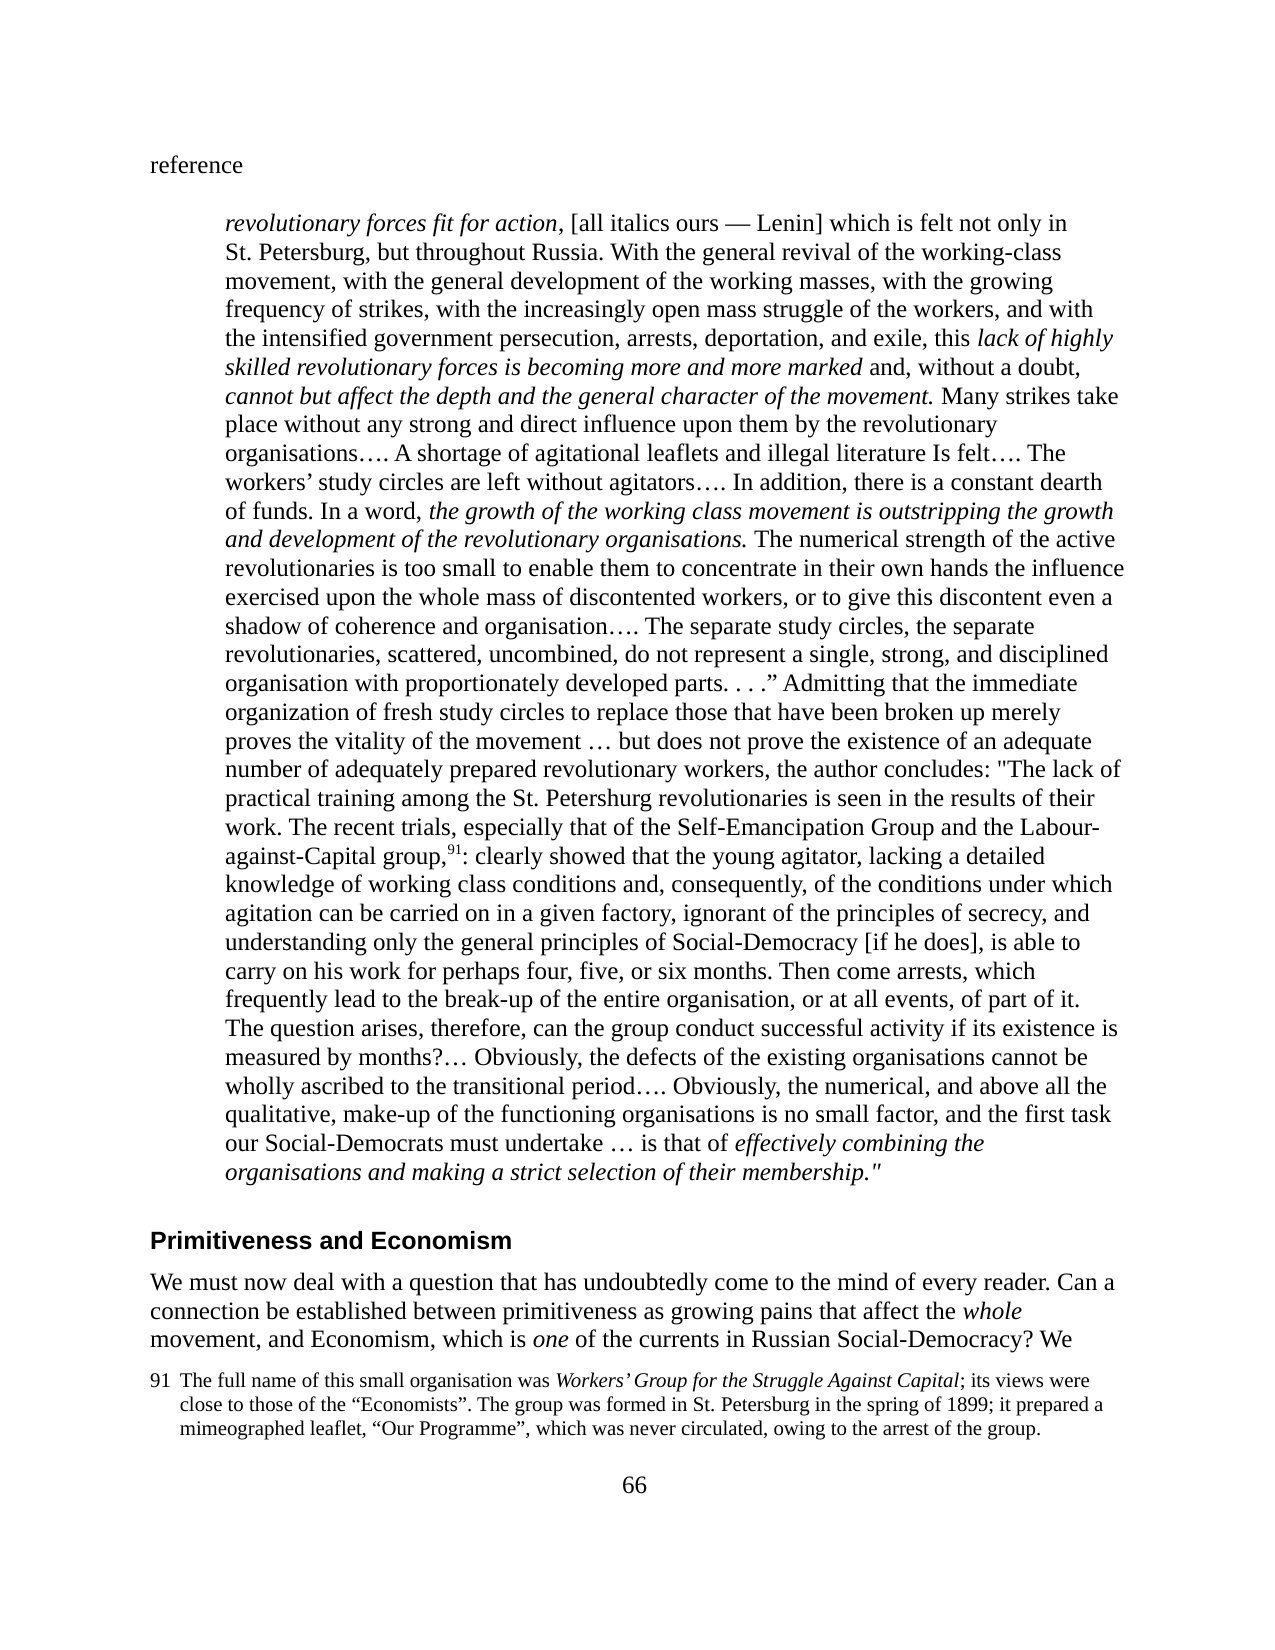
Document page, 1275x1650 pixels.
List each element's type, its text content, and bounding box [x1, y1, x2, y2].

subtitle Primitiveness and Economism [150, 1226, 1125, 1254]
text revolutionary forces fit for action, [all italics ours — Lenin] which is felt not only in St. Petersburg, but throughout Russia. With the general revival of the working-class movement, with the general development of the working masses, with the growing frequency of strikes, with the increasingly open mass struggle of the workers, and with the intensified government persecution, arrests, deportation, and exile, this lack of highly skilled revolutionary forces is becoming more and more marked and, without a doubt, cannot but affect the depth and the general character of the movement. Many strikes take place without any strong and direct influence upon them by the revolutionary organisations…. A shortage of agitational leaflets and illegal literature Is felt…. The workers’ study circles are left without agitators…. In addition, there is a constant dearth of funds. In a word, the growth of the working class movement is outstripping the growth and development of the revolutionary organisations. The numerical strength of the active revolutionaries is too small to enable them to concentrate in their own hands the influence exercised upon the whole mass of discontented workers, or to give this discontent even a shadow of coherence and organisation…. The separate study circles, the separate revolutionaries, scattered, uncombined, do not represent a single, strong, and disciplined organisation with proportionately developed parts. . . .” Admitting that the immediate organization of fresh study circles to replace those that have been broken up merely proves the vitality of the movement … but does not prove the existence of an adequate number of adequately prepared revolutionary workers, the author concludes: "The lack of practical training among the St. Petershurg revolutionaries is seen in the results of their work. The recent trials, especially that of the Self-Emancipation Group and the Labour-against-Capital group,: clearly showed that the young agitator, lacking a detailed knowledge of working class conditions and, consequently, of the conditions under which agitation can be carried on in a given factory, ignorant of the principles of secrecy, and understanding only the general principles of Social-Democracy [if he does], is able to carry on his work for perhaps four, five, or six months. Then come arrests, which frequently lead to the break-up of the entire organisation, or at all events, of part of it. The question arises, therefore, can the group conduct successful activity if its existence is measured by months?… Obviously, the defects of the existing organisations cannot be wholly ascribed to the transitional period…. Obviously, the numerical, and above all the qualitative, make-up of the functioning organisations is no small factor, and the first task our Social-Democrats must undertake … is that of effectively combining the organisations and making a strict selection of their membership." [225, 208, 1125, 1186]
text The full name of this small organisation was Workers’ Group for the Struggle Against Capital; its views were close to those of the “Economists”. The group was formed in St. Petersburg in the spring of 1899; it prepared a mimeographed leaflet, “Our Programme”, which was never circulated, owing to the arrest of the group. [150, 1368, 1125, 1440]
text We must now deal with a question that has undoubtedly come to the mind of every reader. Can a connection be established between primitiveness as growing pains that affect the whole movement, and Economism, which is one of the currents in Russian Social-Democracy? We [150, 1267, 1125, 1353]
